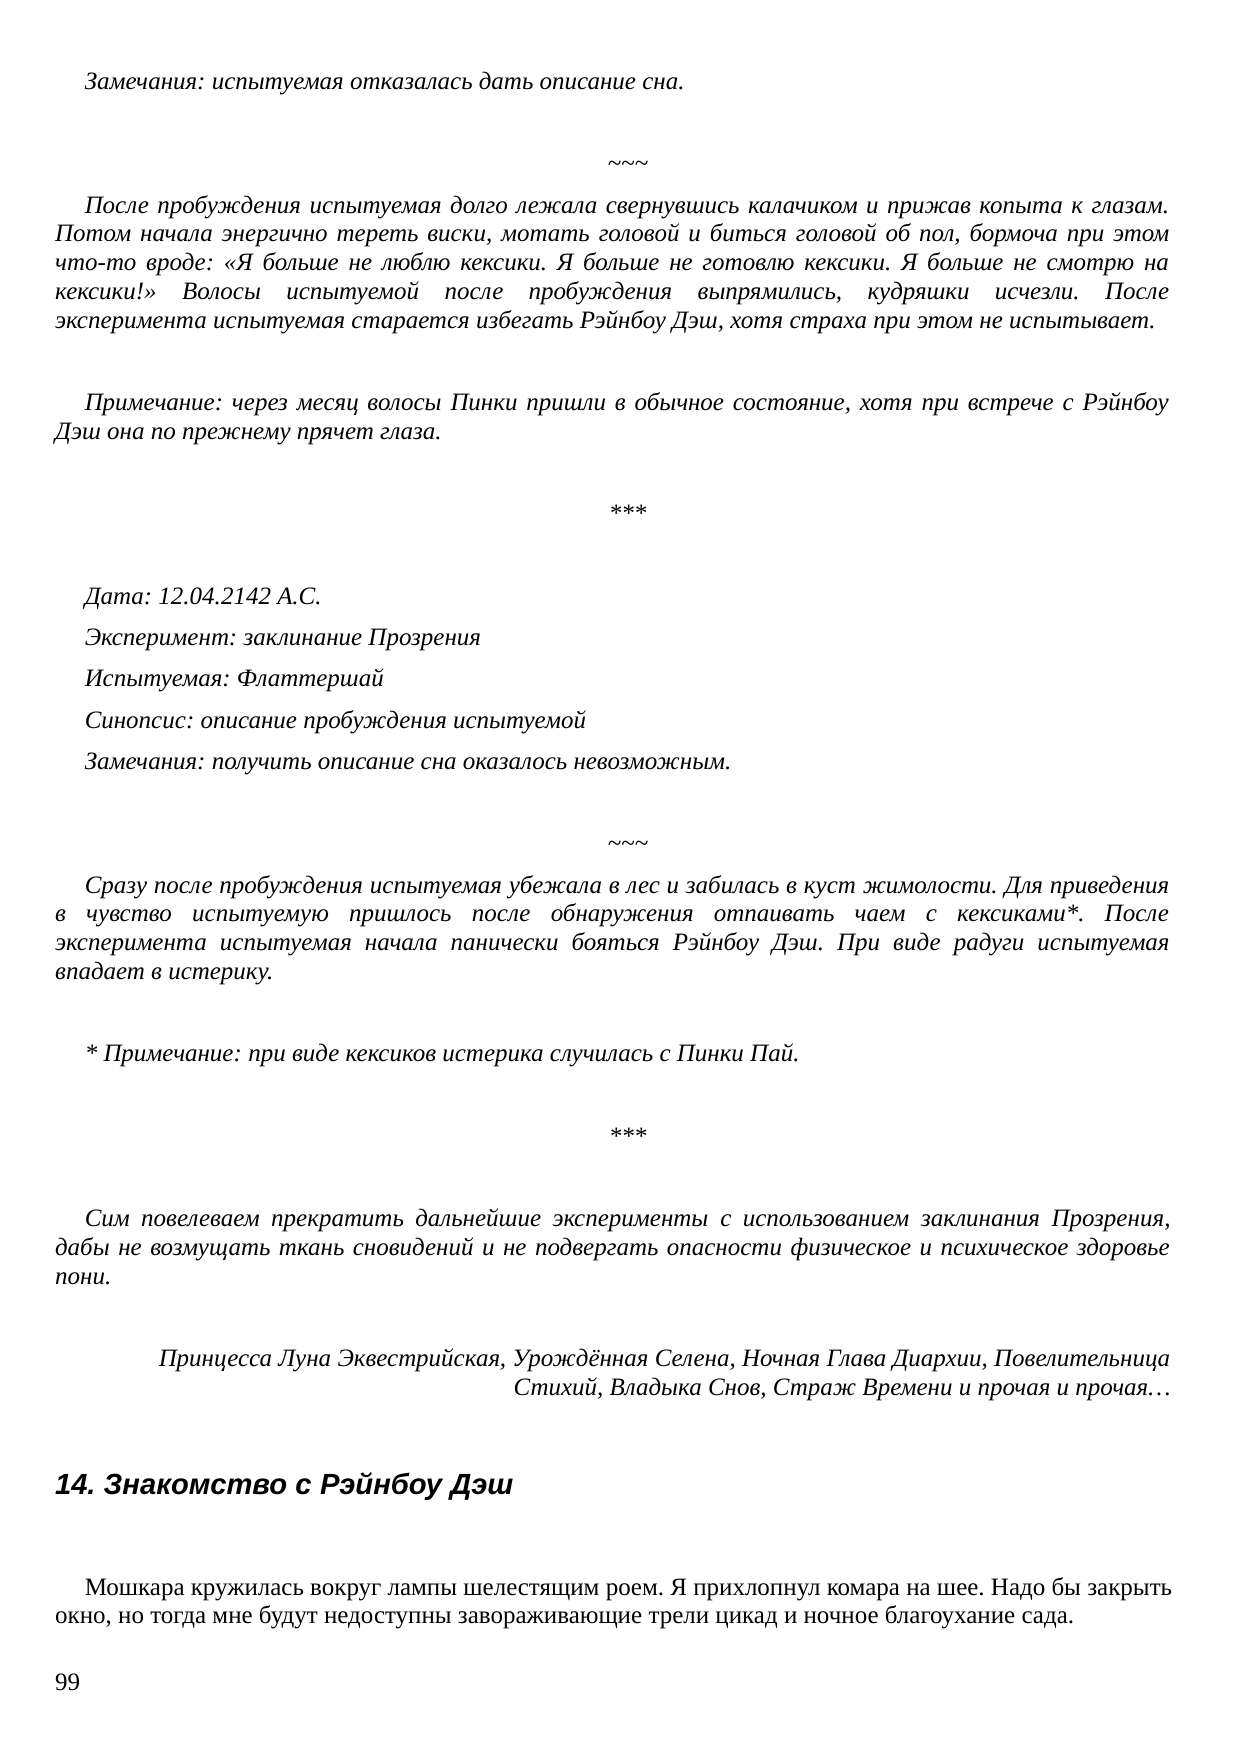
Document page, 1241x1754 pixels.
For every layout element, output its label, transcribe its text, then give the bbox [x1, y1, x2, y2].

text *** [55, 498, 1173, 527]
text Испытуемая: Флаттершай [55, 663, 1173, 692]
text Синопсис: описание пробуждения испытуемой [55, 705, 1173, 733]
text *** [55, 1121, 1173, 1150]
text После пробуждения испытуемая долго лежала свернувшись калачиком и прижав копыта к глазам. Потом начала энергично тереть виски, мотать головой и биться головой об пол, бормоча при этом что-то вроде: «Я больше не люблю кексики. Я больше не готовлю кексики. Я больше не смотрю на кексики!» Волосы испытуемой после пробуждения выпрямились, кудряшки исчезли. После эксперимента испытуемая старается избегать Рэйнбоу Дэш, хотя страха при этом не испытывает. [55, 190, 1173, 333]
text ~~~ [55, 828, 1173, 857]
text Сим повелеваем прекратить дальнейшие эксперименты с использованием заклинания Прозрения, дабы не возмущать ткань сновидений и не подвергать опасности физическое и психическое здоровье пони. [55, 1203, 1173, 1290]
text Эксперимент: заклинание Прозрения [55, 622, 1173, 651]
text Замечания: испытуемая отказалась дать описание сна. [55, 66, 1173, 95]
text * Примечание: при виде кексиков истерика случилась с Пинки Пай. [55, 1038, 1173, 1067]
text Принцесса Луна Эквестрийская, Урождённая Селена, Ночная Глава Диархии, Повелительница Стихий, Владыка Снов, Страж Времени и прочая и прочая… [55, 1343, 1173, 1401]
text Примечание: через месяц волосы Пинки пришли в обычное состояние, хотя при встрече с Рэйнбоу Дэш она по прежнему прячет глаза. [55, 387, 1173, 445]
subtitle 14. Знакомство с Рэйнбоу Дэш [55, 1467, 1173, 1501]
text ~~~ [55, 148, 1173, 177]
text Дата: 12.04.2142 А.С. [55, 581, 1173, 610]
text Замечания: получить описание сна оказалось невозможным. [55, 746, 1173, 775]
text Мошкара кружилась вокруг лампы шелестящим роем. Я прихлопнул комара на шее. Надо бы закрыть окно, но тогда мне будут недоступны завораживающие трели цикад и ночное благоухание сада. [55, 1572, 1173, 1629]
text Сразу после пробуждения испытуемая убежала в лес и забилась в куст жимолости. Для приведения в чувство испытуемую пришлось после обнаружения отпаивать чаем с кексиками*. После эксперимента испытуемая начала панически бояться Рэйнбоу Дэш. При виде радуги испытуемая впадает в истерику. [55, 870, 1173, 985]
